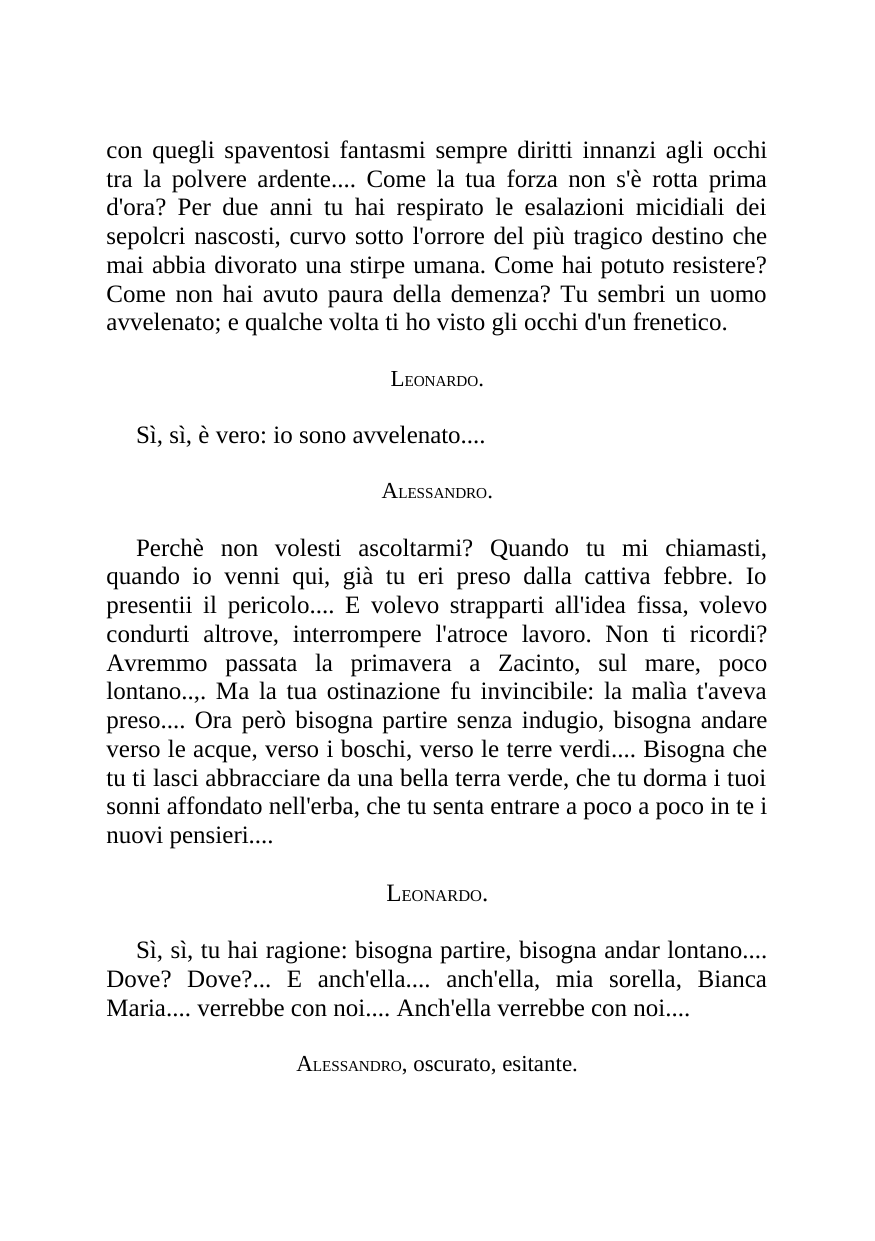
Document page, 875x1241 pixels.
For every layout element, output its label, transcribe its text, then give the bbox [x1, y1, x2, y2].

text Leonardo. [106, 878, 768, 906]
text Sì, sì, è vero: io sono avvelenato.... [106, 420, 768, 449]
text Alessandro. [106, 478, 768, 504]
text con quegli spaventosi fantasmi sempre diritti innanzi agli occhi tra la polvere ardente.... Come la tua forza non s'è rotta prima d'ora? Per due anni tu hai respirato le esalazioni micidiali dei sepolcri nascosti, curvo sotto l'orrore del più tragico destino che mai abbia divorato una stirpe umana. Come hai potuto resistere? Come non hai avuto paura della demenza? Tu sembri un uomo avvelenato; e qualche volta ti ho visto gli occhi d'un frenetico. [106, 135, 768, 336]
text Alessandro, oscurato, esitante. [106, 1050, 768, 1077]
text Perchè non volesti ascoltarmi? Quando tu mi chiamasti, quando io venni qui, già tu eri preso dalla cattiva febbre. Io presentii il pericolo.... E volevo strapparti all'idea fissa, volevo condurti altrove, interrompere l'atroce lavoro. Non ti ricordi? Avremmo passata la primavera a Zacinto, sul mare, poco lontano..,. Ma la tua ostinazione fu invincibile: la malìa t'aveva preso.... Ora però bisogna partire senza indugio, bisogna andare verso le acque, verso i boschi, verso le terre verdi.... Bisogna che tu ti lasci abbracciare da una bella terra verde, che tu dorma i tuoi sonni affondato nell'erba, che tu senta entrare a poco a poco in te i nuovi pensieri.... [106, 533, 768, 849]
text Sì, sì, tu hai ragione: bisogna partire, bisogna andar lontano.... Dove? Dove?... E anch'ella.... anch'ella, mia sorella, Bianca Maria.... verrebbe con noi.... Anch'ella verrebbe con noi.... [106, 935, 768, 1021]
text Leonardo. [106, 365, 768, 391]
